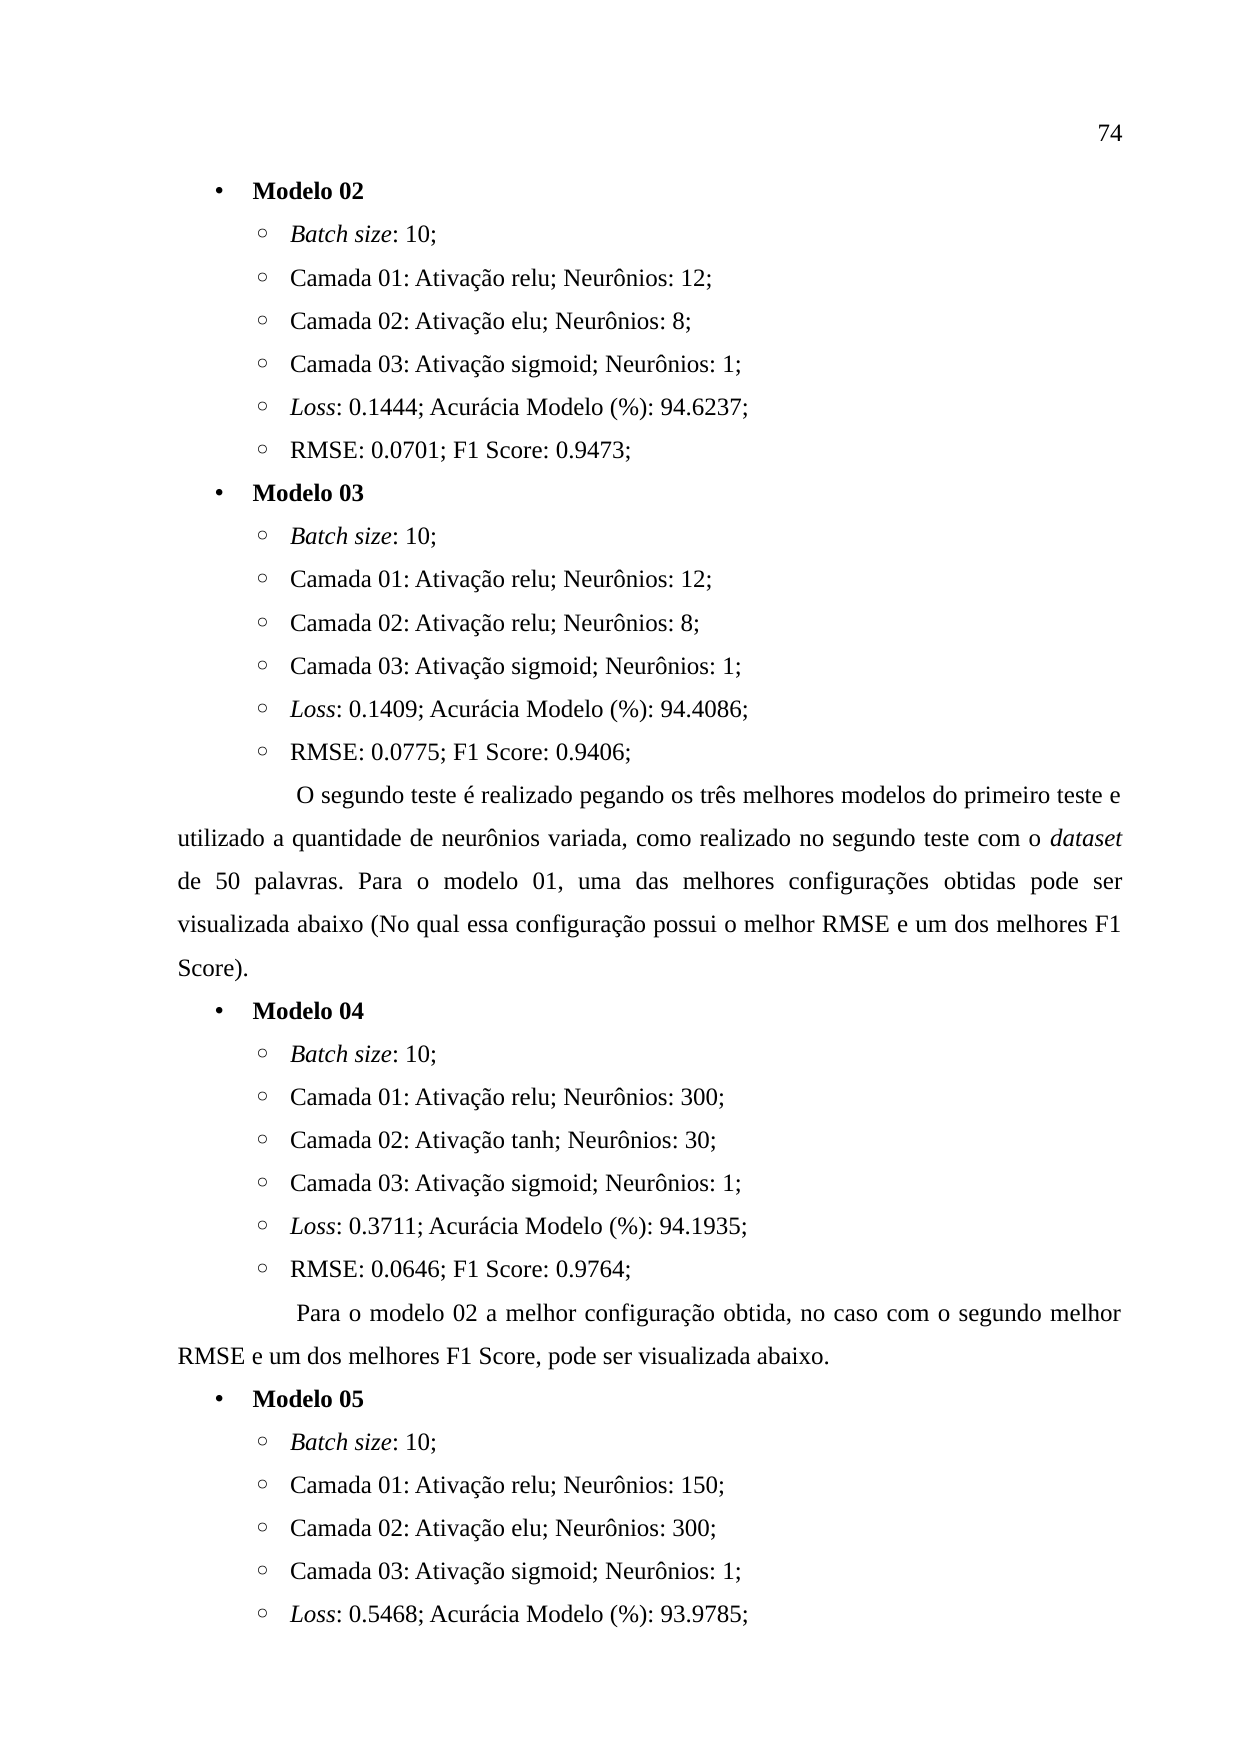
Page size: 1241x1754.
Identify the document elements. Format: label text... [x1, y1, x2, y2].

list RMSE: 0.0775; F1 Score: 0.9406; [252, 737, 1122, 766]
text Para o modelo 02 a melhor configuração obtida, no caso com o segundo melhor RMSE e um dos melhores F1 Score, pode ser visualizada abaixo. [177, 1298, 1122, 1369]
list Camada 01: Ativação relu; Neurônios: 300; [252, 1082, 1122, 1111]
list Camada 02: Ativação tanh; Neurônios: 30; [252, 1125, 1122, 1154]
list Camada 02: Ativação elu; Neurônios: 8; [252, 306, 1122, 334]
list Camada 03: Ativação sigmoid; Neurônios: 1; [252, 651, 1122, 679]
list Batch size: 10; [252, 521, 1122, 550]
list Loss: 0.3711; Acurácia Modelo (%): 94.1935; [252, 1211, 1122, 1240]
list RMSE: 0.0646; F1 Score: 0.9764; [252, 1254, 1122, 1283]
list Camada 03: Ativação sigmoid; Neurônios: 1; [252, 349, 1122, 378]
list Batch size: 10; [252, 219, 1122, 248]
list Batch size: 10; [252, 1427, 1122, 1456]
list Camada 03: Ativação sigmoid; Neurônios: 1; [252, 1556, 1122, 1585]
list Camada 01: Ativação relu; Neurônios: 150; [252, 1470, 1122, 1499]
list Batch size: 10; [252, 1039, 1122, 1068]
list Loss: 0.1444; Acurácia Modelo (%): 94.6237; [252, 392, 1122, 421]
list Camada 01: Ativação relu; Neurônios: 12; [252, 564, 1122, 593]
list Camada 02: Ativação relu; Neurônios: 8; [252, 608, 1122, 636]
list Loss: 0.5468; Acurácia Modelo (%): 93.9785; [252, 1599, 1122, 1628]
list Loss: 0.1409; Acurácia Modelo (%): 94.4086; [252, 694, 1122, 723]
list Modelo 03 [215, 478, 1122, 507]
list Camada 02: Ativação elu; Neurônios: 300; [252, 1513, 1122, 1542]
list Modelo 02 [215, 176, 1122, 205]
list RMSE: 0.0701; F1 Score: 0.9473; [252, 435, 1122, 464]
text O segundo teste é realizado pegando os três melhores modelos do primeiro teste e utilizado a quantidade de neurônios variada, como realizado no segundo teste com o dataset de 50 palavras. Para o modelo 01, uma das melhores configurações obtidas pode ser visualizada abaixo (No qual essa configuração possui o melhor RMSE e um dos melhores F1 Score). [177, 780, 1122, 981]
list Modelo 04 [215, 996, 1122, 1024]
list Modelo 05 [215, 1384, 1122, 1413]
list Camada 01: Ativação relu; Neurônios: 12; [252, 263, 1122, 291]
list Camada 03: Ativação sigmoid; Neurônios: 1; [252, 1168, 1122, 1197]
